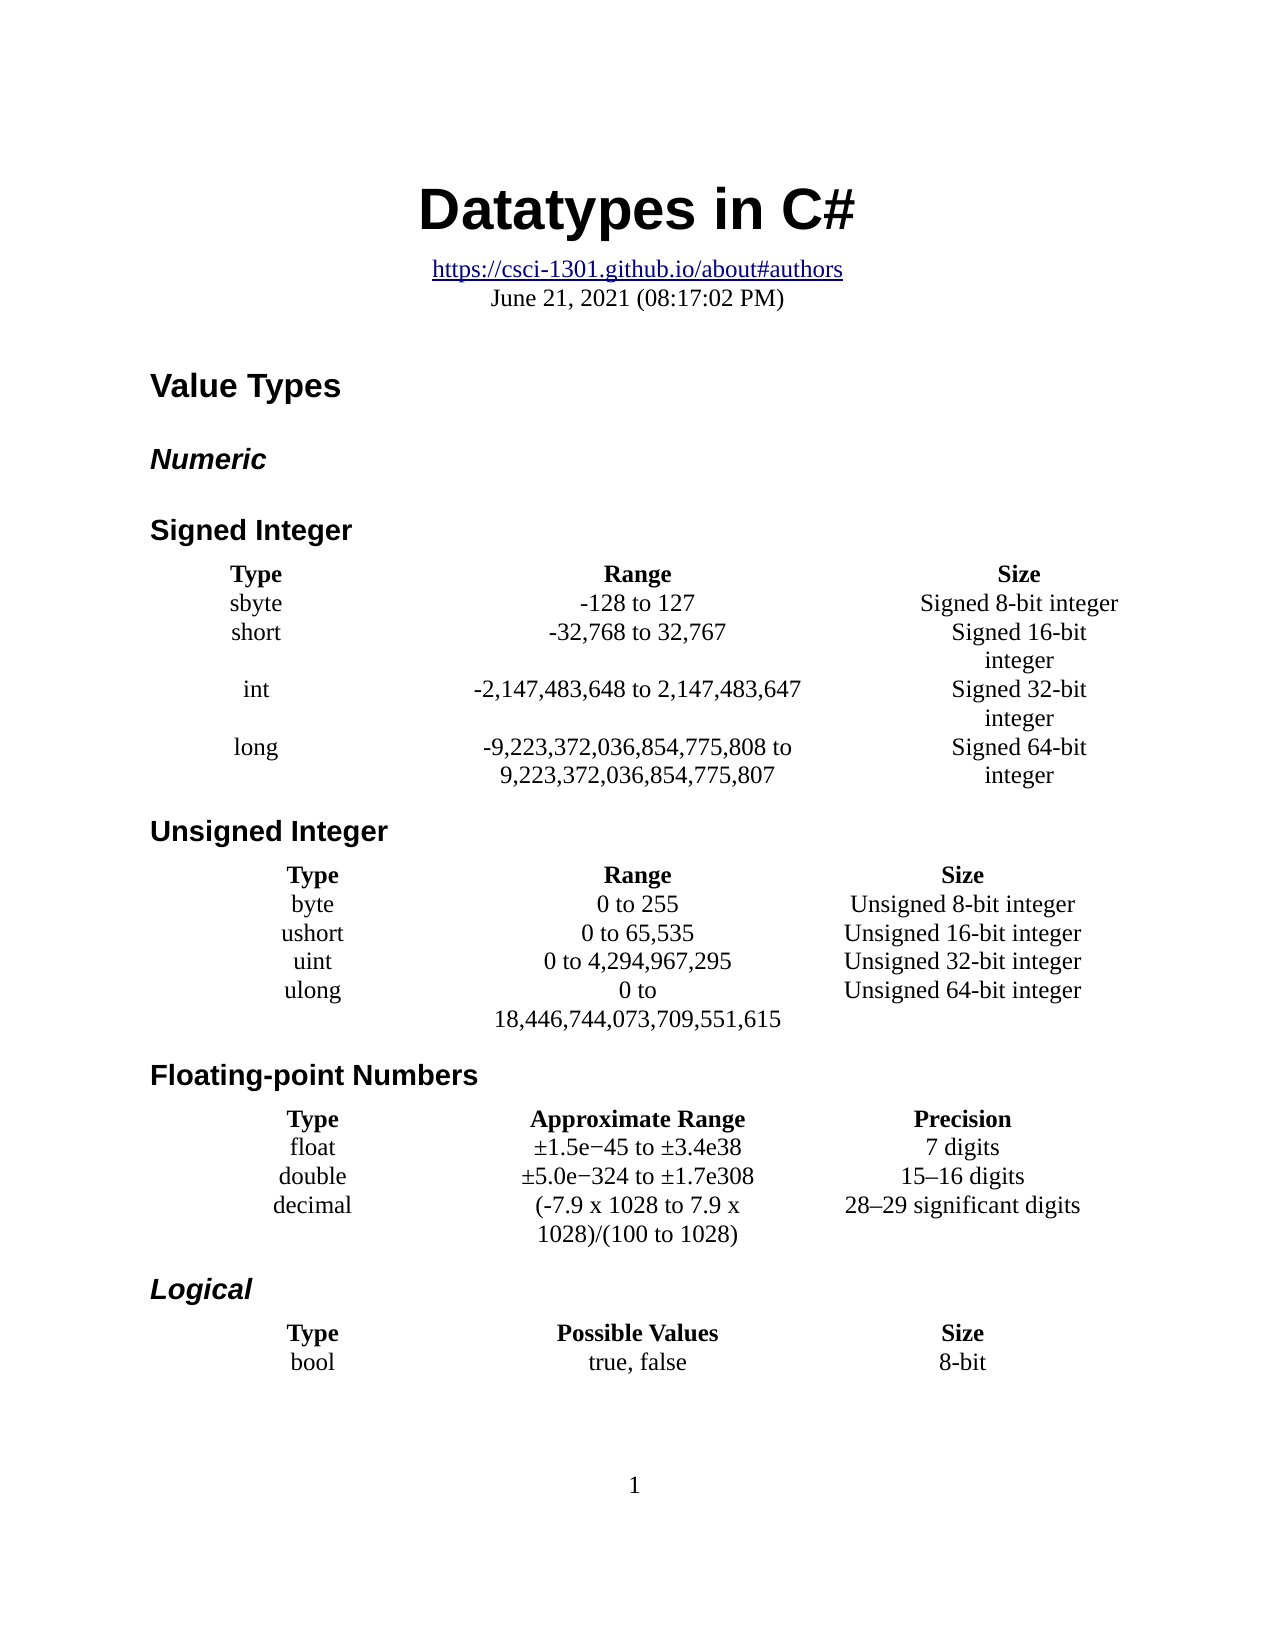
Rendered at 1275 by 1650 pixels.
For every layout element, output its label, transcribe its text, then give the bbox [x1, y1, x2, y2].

table_header Range [475, 860, 800, 889]
table_cell ushort [150, 918, 475, 946]
table_header Possible Values [475, 1319, 800, 1347]
subtitle Numeric [150, 442, 1125, 476]
table_cell ±5.0e−324 to ±1.7e308 [475, 1161, 800, 1190]
table_cell true, false [475, 1347, 800, 1376]
table_cell 15–16 digits [800, 1161, 1125, 1190]
table_cell byte [150, 889, 475, 918]
subtitle Logical [150, 1272, 1125, 1306]
table_header Approximate Range [475, 1104, 800, 1132]
table_cell -2,147,483,648 to 2,147,483,647 [362, 674, 913, 732]
table_header Type [150, 559, 362, 588]
table_header Type [150, 1319, 475, 1347]
table_cell (-7.9 x 1028 to 7.9 x 1028)/(100 to 1028) [475, 1190, 800, 1247]
subtitle Unsigned Integer [150, 814, 1125, 848]
table_cell Unsigned 16-bit integer [800, 918, 1125, 946]
table_cell -9,223,372,036,854,775,808 to 9,223,372,036,854,775,807 [362, 732, 913, 789]
table_cell Signed 8-bit integer [913, 588, 1125, 617]
table_cell uint [150, 946, 475, 975]
title Datatypes in C# [150, 175, 1125, 242]
table_cell Signed 32-bit integer [913, 674, 1125, 732]
table_cell Unsigned 32-bit integer [800, 946, 1125, 975]
table_header Precision [800, 1104, 1125, 1132]
table_cell bool [150, 1347, 475, 1376]
table_cell 28–29 significant digits [800, 1190, 1125, 1247]
table_cell double [150, 1161, 475, 1190]
table_cell Unsigned 8-bit integer [800, 889, 1125, 918]
table_cell 0 to 4,294,967,295 [475, 946, 800, 975]
table_header Size [913, 559, 1125, 588]
table_header Size [800, 1319, 1125, 1347]
table_cell ulong [150, 975, 475, 1033]
table_header Type [150, 1104, 475, 1132]
subtitle Value Types [150, 366, 1125, 404]
table_cell 0 to 18,446,744,073,709,551,615 [475, 975, 800, 1033]
table_header Size [800, 860, 1125, 889]
subtitle Floating-point Numbers [150, 1058, 1125, 1091]
table_cell 0 to 255 [475, 889, 800, 918]
table_cell -32,768 to 32,767 [362, 617, 913, 674]
table_cell sbyte [150, 588, 362, 617]
table_cell int [150, 674, 362, 732]
table_cell 7 digits [800, 1133, 1125, 1161]
table_cell ±1.5e−45 to ±3.4e38 [475, 1133, 800, 1161]
table_cell 0 to 65,535 [475, 918, 800, 946]
table_cell long [150, 732, 362, 789]
subtitle Signed Integer [150, 513, 1125, 547]
text June 21, 2021 (08:17:02 PM) [150, 283, 1125, 312]
table_cell short [150, 617, 362, 674]
table_cell 8-bit [800, 1347, 1125, 1376]
table_cell decimal [150, 1190, 475, 1247]
table_cell Signed 64-bit integer [913, 732, 1125, 789]
table_cell Unsigned 64-bit integer [800, 975, 1125, 1033]
text https://csci-1301.github.io/about#authors [150, 254, 1125, 283]
table_header Range [362, 559, 913, 588]
table_cell -128 to 127 [362, 588, 913, 617]
table_cell float [150, 1133, 475, 1161]
table_header Type [150, 860, 475, 889]
table_cell Signed 16-bit integer [913, 617, 1125, 674]
